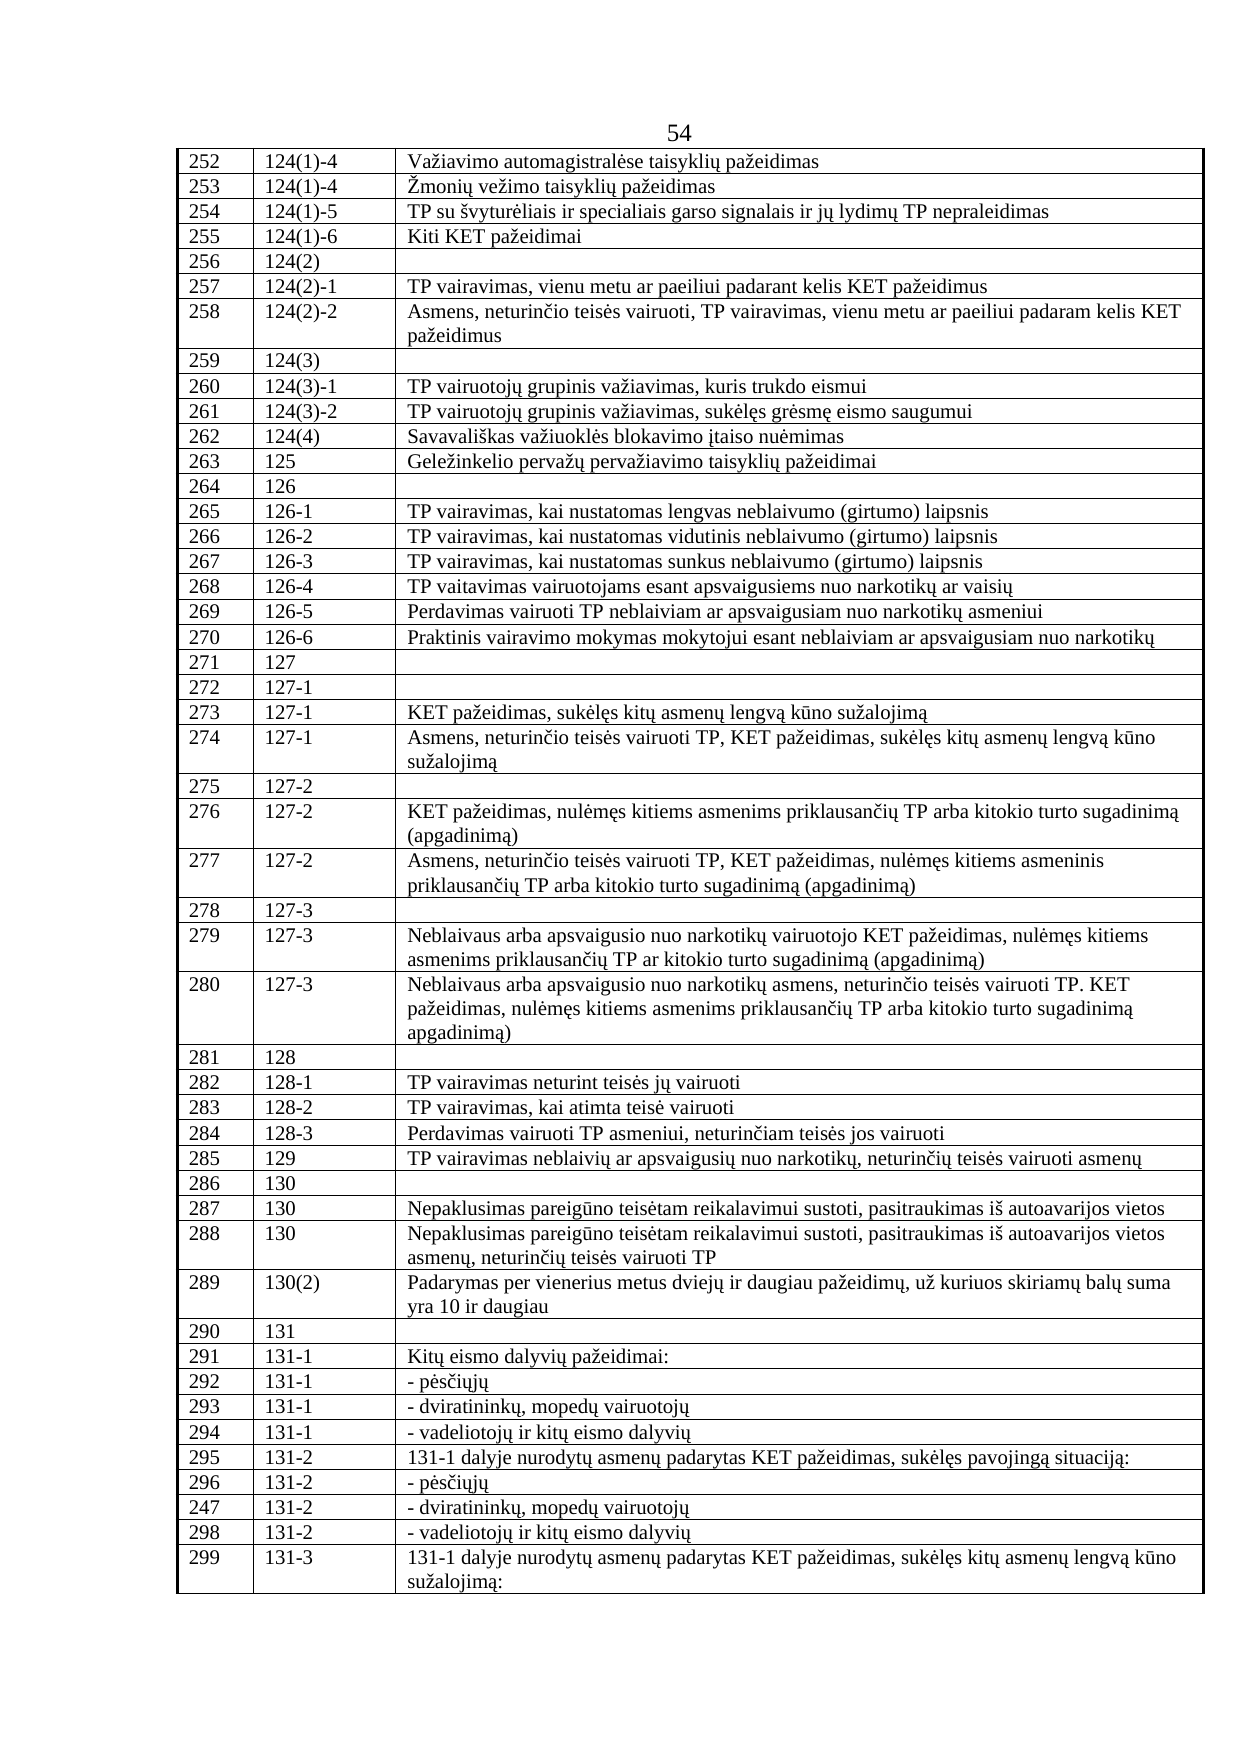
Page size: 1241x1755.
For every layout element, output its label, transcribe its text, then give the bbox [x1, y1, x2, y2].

table_cell TP vairavimas, kai nustatomas sunkus neblaivumo (girtumo) laipsnis [396, 549, 1202, 573]
table_cell 130(2) [254, 1270, 395, 1318]
table_cell 282 [179, 1070, 253, 1094]
table_cell 124(1)-5 [254, 199, 395, 223]
table_cell 130 [254, 1196, 395, 1220]
table_cell [396, 675, 1202, 699]
table_cell TP vairavimas, kai nustatomas lengvas neblaivumo (girtumo) laipsnis [396, 499, 1202, 523]
table_cell 294 [179, 1420, 253, 1444]
table_cell 295 [179, 1445, 253, 1469]
table_cell 127-2 [254, 799, 395, 847]
table_cell 126 [254, 474, 395, 498]
table_cell TP vairavimas neturint teisės jų vairuoti [396, 1070, 1202, 1094]
table_cell KET pažeidimas, nulėmęs kitiems asmenims priklausančių TP arba kitokio turto sugadinimą (apgadinimą) [396, 799, 1202, 847]
table_cell Geležinkelio pervažų pervažiavimo taisyklių pažeidimai [396, 449, 1202, 473]
table_cell 256 [179, 249, 253, 273]
table_cell - dviratininkų, mopedų vairuotojų [396, 1495, 1202, 1519]
table_cell 278 [179, 898, 253, 922]
table_cell - pėsčiųjų [396, 1470, 1202, 1494]
table_cell [396, 1045, 1202, 1069]
table_cell 253 [179, 174, 253, 198]
table_cell 126-4 [254, 574, 395, 598]
table_cell Savavališkas važiuoklės blokavimo įtaiso nuėmimas [396, 424, 1202, 448]
table_cell 266 [179, 524, 253, 548]
table_cell Neblaivaus arba apsvaigusio nuo narkotikų vairuotojo KET pažeidimas, nulėmęs kitiems asmenims priklausančių TP ar kitokio turto sugadinimą (apgadinimą) [396, 923, 1202, 971]
table_cell 277 [179, 849, 253, 897]
table_cell 131-1 dalyje nurodytų asmenų padarytas KET pažeidimas, sukėlęs pavojingą situaciją: [396, 1445, 1202, 1469]
table_cell 124(3)-2 [254, 399, 395, 423]
table_cell TP vairavimas, kai nustatomas vidutinis neblaivumo (girtumo) laipsnis [396, 524, 1202, 548]
table_cell 291 [179, 1344, 253, 1368]
table_cell 131-1 [254, 1395, 395, 1418]
table_cell 281 [179, 1045, 253, 1069]
table_cell TP vairavimas neblaivių ar apsvaigusių nuo narkotikų, neturinčių teisės vairuoti asmenų [396, 1146, 1202, 1169]
table_cell Asmens, neturinčio teisės vairuoti, TP vairavimas, vienu metu ar paeiliui padaram kelis KET pažeidimus [396, 299, 1202, 347]
table_cell 255 [179, 224, 253, 248]
table_cell Kiti KET pažeidimai [396, 224, 1202, 248]
table_cell Važiavimo automagistralėse taisyklių pažeidimas [396, 149, 1202, 173]
table_cell 130 [254, 1171, 395, 1195]
table_cell TP vairuotojų grupinis važiavimas, sukėlęs grėsmę eismo saugumui [396, 399, 1202, 423]
table_cell 293 [179, 1395, 253, 1418]
table_cell 131-1 [254, 1344, 395, 1368]
table_cell - vadeliotojų ir kitų eismo dalyvių [396, 1520, 1202, 1544]
table_cell 124(2)-1 [254, 274, 395, 298]
table_cell Praktinis vairavimo mokymas mokytojui esant neblaiviam ar apsvaigusiam nuo narkotikų [396, 625, 1202, 649]
table_cell 126-3 [254, 549, 395, 573]
table_cell 127 [254, 650, 395, 674]
table_cell 280 [179, 972, 253, 1044]
table_cell Perdavimas vairuoti TP asmeniui, neturinčiam teisės jos vairuoti [396, 1120, 1202, 1144]
table_cell 128-2 [254, 1095, 395, 1119]
table_cell 124(1)-4 [254, 149, 395, 173]
table_cell 254 [179, 199, 253, 223]
table_cell 124(2) [254, 249, 395, 273]
table_cell Padarymas per vienerius metus dviejų ir daugiau pažeidimų, už kuriuos skiriamų balų suma yra 10 ir daugiau [396, 1270, 1202, 1318]
table_cell Nepaklusimas pareigūno teisėtam reikalavimui sustoti, pasitraukimas iš autoavarijos vietos [396, 1196, 1202, 1220]
table_cell - dviratininkų, mopedų vairuotojų [396, 1395, 1202, 1418]
table_cell TP vairavimas, kai atimta teisė vairuoti [396, 1095, 1202, 1119]
table_cell TP su švyturėliais ir specialiais garso signalais ir jų lydimų TP nepraleidimas [396, 199, 1202, 223]
table_cell Nepaklusimas pareigūno teisėtam reikalavimui sustoti, pasitraukimas iš autoavarijos vietos asmenų, neturinčių teisės vairuoti TP [396, 1221, 1202, 1269]
table_cell 124(4) [254, 424, 395, 448]
table_cell 288 [179, 1221, 253, 1269]
table_cell Asmens, neturinčio teisės vairuoti TP, KET pažeidimas, nulėmęs kitiems asmeninis priklausančių TP arba kitokio turto sugadinimą (apgadinimą) [396, 849, 1202, 897]
table_cell [396, 1171, 1202, 1195]
table_cell TP vairuotojų grupinis važiavimas, kuris trukdo eismui [396, 374, 1202, 398]
table_cell 275 [179, 774, 253, 798]
table_cell 126-6 [254, 625, 395, 649]
table_cell 127-2 [254, 774, 395, 798]
table_cell 128-1 [254, 1070, 395, 1094]
table_cell 296 [179, 1470, 253, 1494]
table_cell 287 [179, 1196, 253, 1220]
table_cell 124(1)-6 [254, 224, 395, 248]
table_cell 258 [179, 299, 253, 347]
table_cell 128-3 [254, 1120, 395, 1144]
table_cell 128 [254, 1045, 395, 1069]
table_cell [396, 474, 1202, 498]
table_cell 268 [179, 574, 253, 598]
table_cell 262 [179, 424, 253, 448]
table_cell 131 [254, 1319, 395, 1343]
table_cell 127-3 [254, 923, 395, 971]
table_cell 279 [179, 923, 253, 971]
table_cell - vadeliotojų ir kitų eismo dalyvių [396, 1420, 1202, 1444]
table_cell 272 [179, 675, 253, 699]
table_cell 127-1 [254, 675, 395, 699]
table_cell 127-2 [254, 849, 395, 897]
table_cell 285 [179, 1146, 253, 1169]
table_cell 131-2 [254, 1470, 395, 1494]
table_cell [396, 898, 1202, 922]
table_cell 299 [179, 1545, 253, 1593]
table_cell 131-1 [254, 1369, 395, 1393]
table_cell 131-2 [254, 1495, 395, 1519]
table_cell 124(2)-2 [254, 299, 395, 347]
table_cell 257 [179, 274, 253, 298]
table_cell 131-1 dalyje nurodytų asmenų padarytas KET pažeidimas, sukėlęs kitų asmenų lengvą kūno sužalojimą: [396, 1545, 1202, 1593]
table_cell 264 [179, 474, 253, 498]
table_cell [396, 349, 1202, 372]
table_cell TP vaitavimas vairuotojams esant apsvaigusiems nuo narkotikų ar vaisių [396, 574, 1202, 598]
table_cell 271 [179, 650, 253, 674]
table_cell [396, 774, 1202, 798]
table_cell 127-3 [254, 972, 395, 1044]
table_cell 276 [179, 799, 253, 847]
table_cell 130 [254, 1221, 395, 1269]
table_cell 269 [179, 600, 253, 623]
table_cell Perdavimas vairuoti TP neblaiviam ar apsvaigusiam nuo narkotikų asmeniui [396, 600, 1202, 623]
table_cell KET pažeidimas, sukėlęs kitų asmenų lengvą kūno sužalojimą [396, 700, 1202, 724]
table_cell 124(3)-1 [254, 374, 395, 398]
table_cell 127-3 [254, 898, 395, 922]
table_cell - pėsčiųjų [396, 1369, 1202, 1393]
table_cell 274 [179, 725, 253, 773]
table_cell 292 [179, 1369, 253, 1393]
table_cell Žmonių vežimo taisyklių pažeidimas [396, 174, 1202, 198]
table_cell 298 [179, 1520, 253, 1544]
table_cell 290 [179, 1319, 253, 1343]
table_cell 131-2 [254, 1445, 395, 1469]
table_cell 125 [254, 449, 395, 473]
table_cell 129 [254, 1146, 395, 1169]
table_cell 124(1)-4 [254, 174, 395, 198]
table_cell 270 [179, 625, 253, 649]
table_cell Kitų eismo dalyvių pažeidimai: [396, 1344, 1202, 1368]
table_cell 273 [179, 700, 253, 724]
table_cell 131-1 [254, 1420, 395, 1444]
table_cell 126-1 [254, 499, 395, 523]
table_cell 126-2 [254, 524, 395, 548]
table_cell 289 [179, 1270, 253, 1318]
table_cell 284 [179, 1120, 253, 1144]
table_cell [396, 1319, 1202, 1343]
table_cell 126-5 [254, 600, 395, 623]
table_cell 286 [179, 1171, 253, 1195]
table_cell 124(3) [254, 349, 395, 372]
table_cell 265 [179, 499, 253, 523]
table_cell 261 [179, 399, 253, 423]
table_cell 267 [179, 549, 253, 573]
table_cell TP vairavimas, vienu metu ar paeiliui padarant kelis KET pažeidimus [396, 274, 1202, 298]
table_cell Neblaivaus arba apsvaigusio nuo narkotikų asmens, neturinčio teisės vairuoti TP. KET pažeidimas, nulėmęs kitiems asmenims priklausančių TP arba kitokio turto sugadinimą apgadinimą) [396, 972, 1202, 1044]
table_cell Asmens, neturinčio teisės vairuoti TP, KET pažeidimas, sukėlęs kitų asmenų lengvą kūno sužalojimą [396, 725, 1202, 773]
table_cell 283 [179, 1095, 253, 1119]
table_cell 260 [179, 374, 253, 398]
table_cell 263 [179, 449, 253, 473]
table_cell 131-2 [254, 1520, 395, 1544]
table_cell [396, 650, 1202, 674]
table_cell 127-1 [254, 725, 395, 773]
table_cell 247 [179, 1495, 253, 1519]
table_cell 131-3 [254, 1545, 395, 1593]
table_cell 127-1 [254, 700, 395, 724]
table_cell [396, 249, 1202, 273]
table_cell 259 [179, 349, 253, 372]
table_cell 252 [179, 149, 253, 173]
